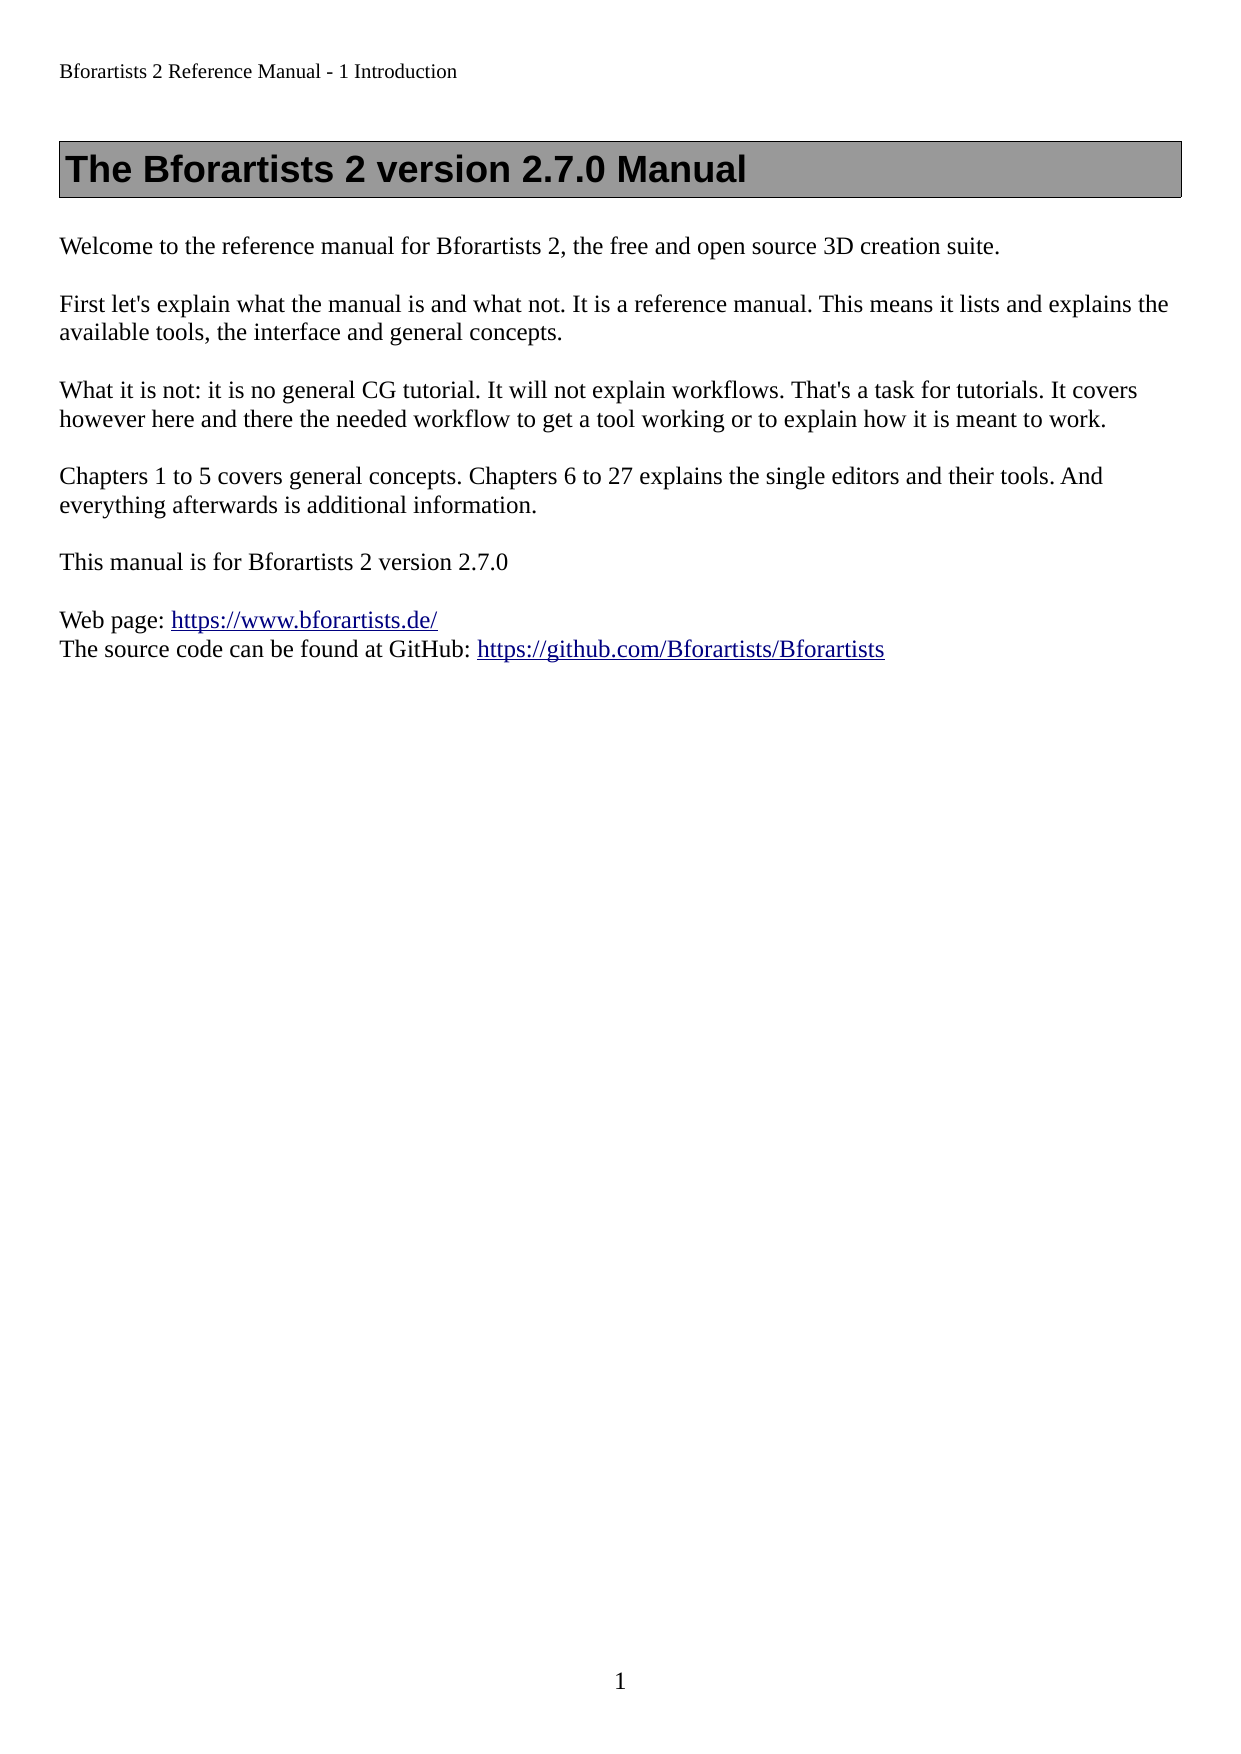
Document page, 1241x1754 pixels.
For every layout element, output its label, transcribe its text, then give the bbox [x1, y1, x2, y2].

text First let's explain what the manual is and what not. It is a reference manual. This means it lists and explains the available tools, the interface and general concepts. [59, 289, 1181, 346]
text Welcome to the reference manual for Bforartists 2, the free and open source 3D creation suite. [59, 231, 1181, 260]
text What it is not: it is no general CG tutorial. It will not explain workflows. That's a task for tutorials. It covers however here and there the needed workflow to get a tool working or to explain how it is meant to work. [59, 375, 1181, 432]
text The source code can be found at GitHub: https://github.com/Bforartists/Bforartists [59, 634, 1181, 662]
table_header The Bforartists 2 version 2.7.0 Manual [60, 142, 1181, 197]
text Web page: https://www.bforartists.de/ [59, 605, 1181, 634]
text This manual is for Bforartists 2 version 2.7.0 [59, 547, 1181, 576]
text Chapters 1 to 5 covers general concepts. Chapters 6 to 27 explains the single editors and their tools. And everything afterwards is additional information. [59, 461, 1181, 519]
